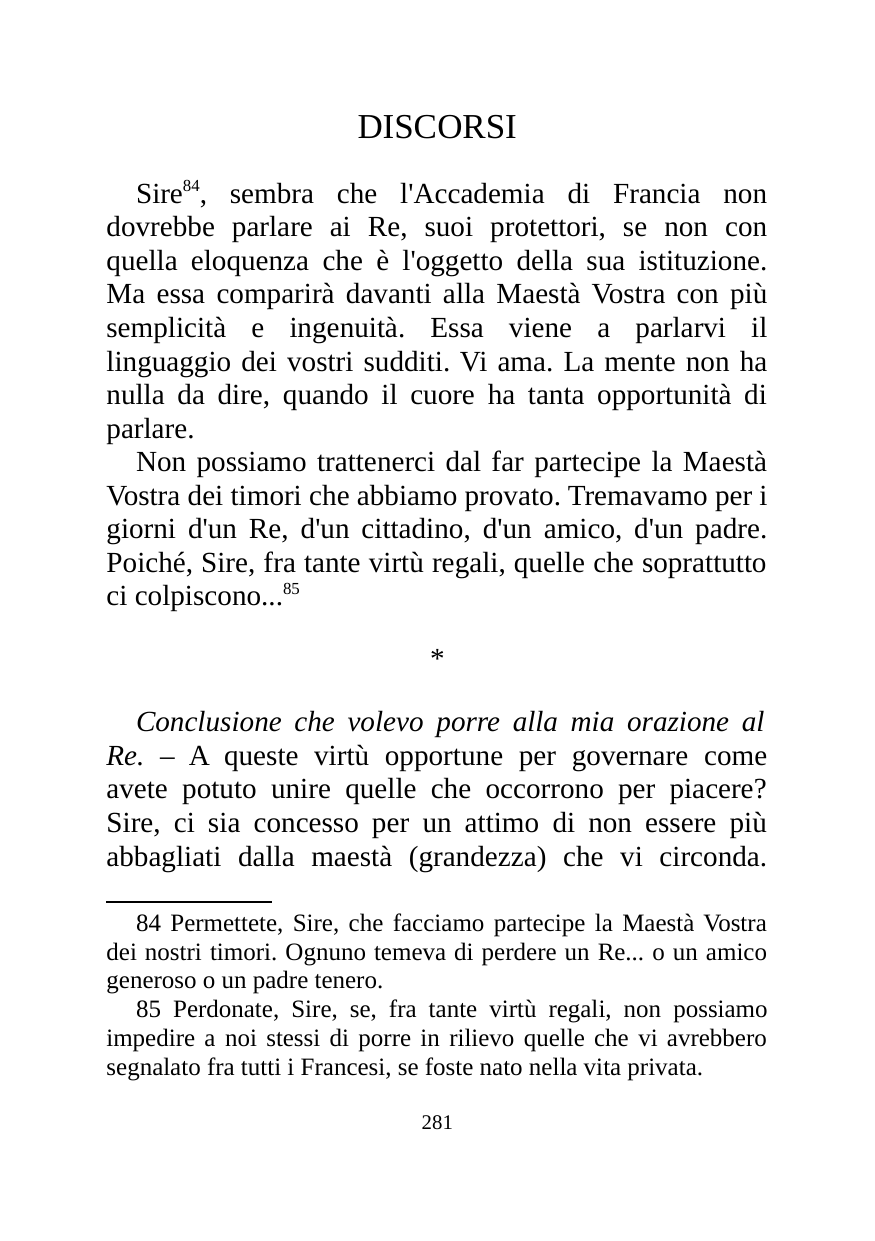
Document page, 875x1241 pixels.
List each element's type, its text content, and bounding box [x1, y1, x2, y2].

text Conclusione che volevo porre alla mia orazione al Re. – A queste virtù opportune per governare come avete potuto unire quelle che occorrono per piacere? Sire, ci sia concesso per un attimo di non essere più abbagliati dalla maestà (grandezza) che vi circonda. [106, 704, 768, 872]
text * [106, 641, 768, 675]
text Non possiamo trattenerci dal far partecipe la Maestà Vostra dei timori che abbiamo provato. Tremavamo per i giorni d'un Re, d'un cittadino, d'un amico, d'un padre. Poiché, Sire, fra tante virtù regali, quelle che soprattutto ci colpiscono... [106, 444, 768, 612]
text Perdonate, Sire, se, fra tante virtù regali, non possiamo impedire a noi stessi di porre in rilievo quelle che vi avrebbero segnalato fra tutti i Francesi, se foste nato nella vita privata. [106, 994, 768, 1080]
text Sire, sembra che l'Accademia di Francia non dovrebbe parlare ai Re, suoi protettori, se non con quella eloquenza che è l'oggetto della sua istituzione. Ma essa comparirà davanti alla Maestà Vostra con più semplicità e ingenuità. Essa viene a parlarvi il linguaggio dei vostri sudditi. Vi ama. La mente non ha nulla da dire, quando il cuore ha tanta opportunità di parlare. [106, 176, 768, 444]
subtitle DISCORSI [106, 106, 768, 146]
text Permettete, Sire, che facciamo partecipe la Maestà Vostra dei nostri timori. Ognuno temeva di perdere un Re... o un amico generoso o un padre tenero. [106, 908, 768, 994]
